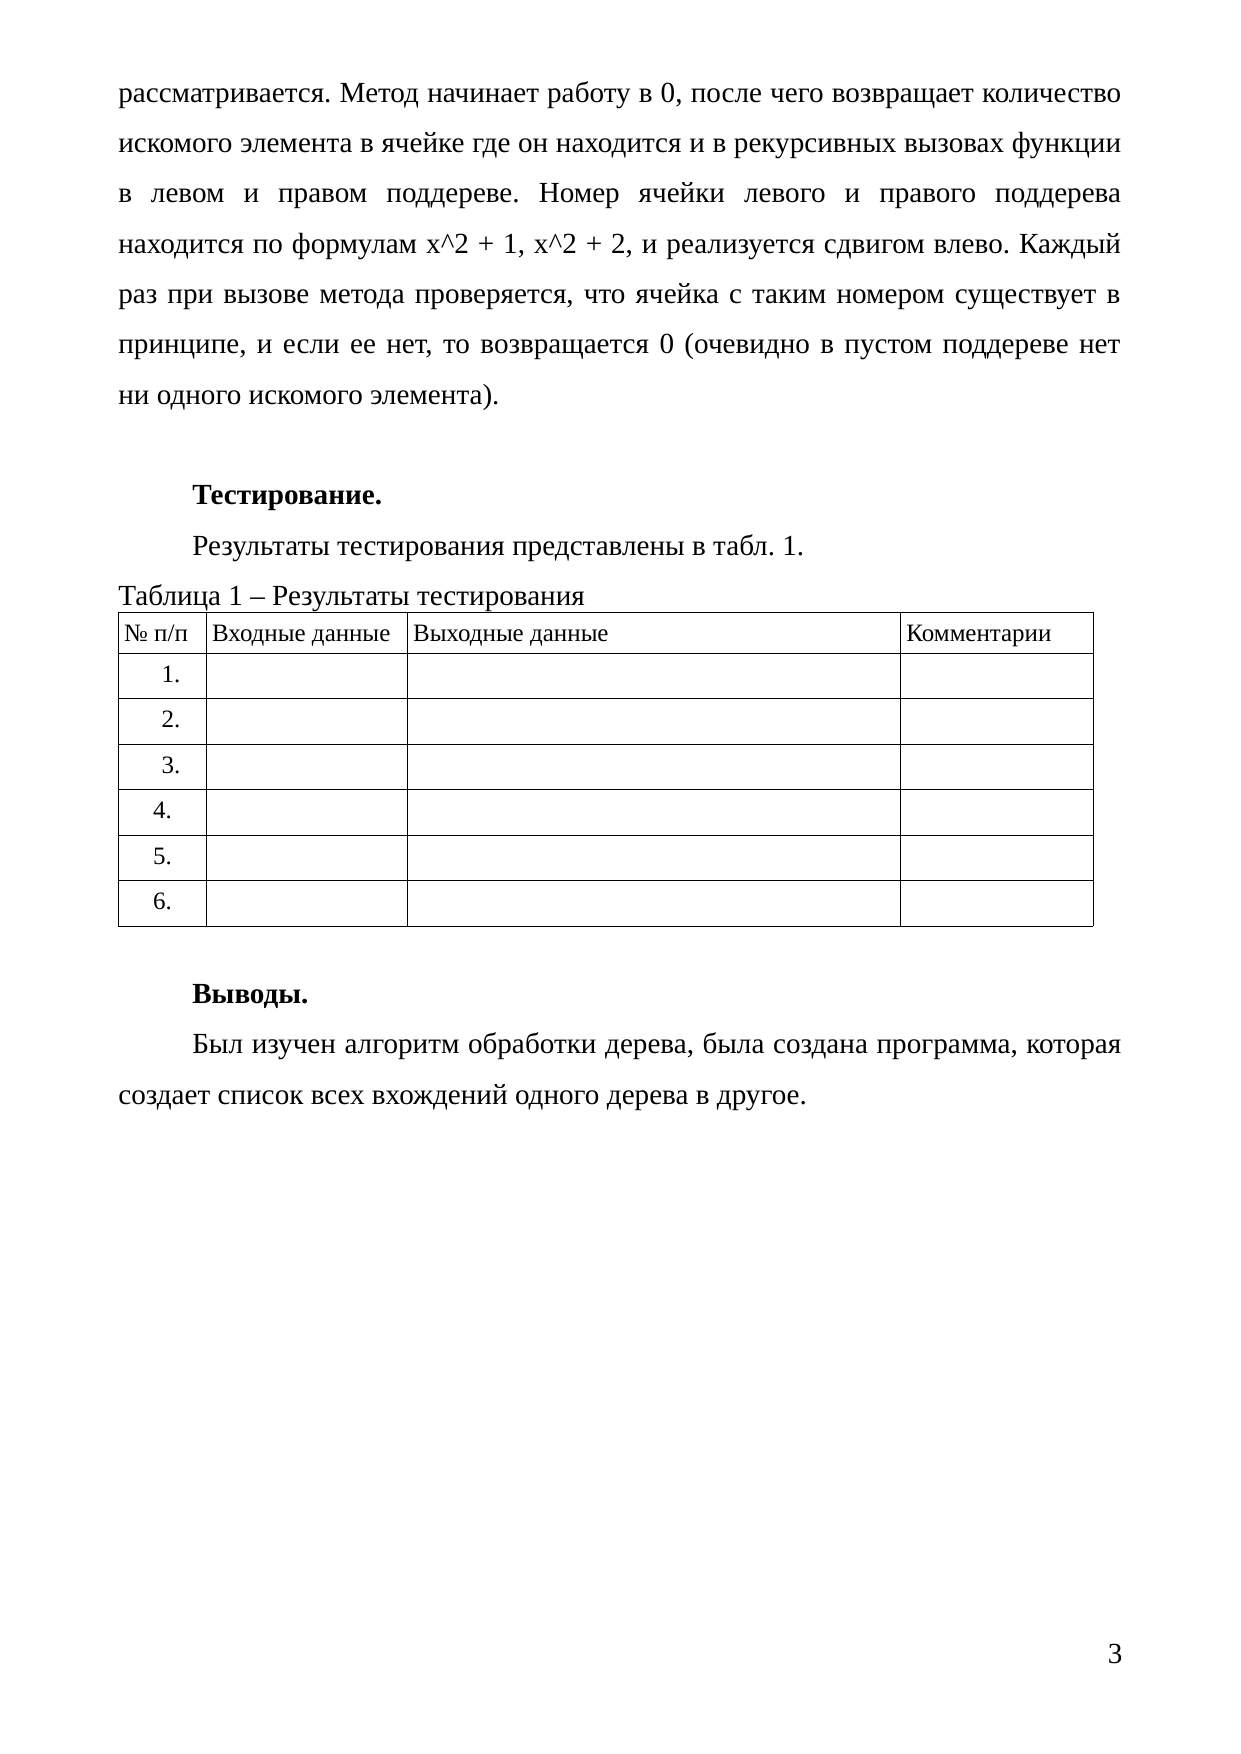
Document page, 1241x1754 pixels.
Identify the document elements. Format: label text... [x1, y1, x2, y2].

text Таблица 1 – Результаты тестирования [118, 578, 1122, 612]
table_cell [408, 654, 900, 698]
table_cell [901, 790, 1093, 834]
table_cell 4. [119, 790, 206, 834]
table_cell [207, 836, 407, 880]
table_cell [119, 745, 206, 789]
table_cell [901, 745, 1093, 789]
table_cell [207, 745, 407, 789]
table_cell [408, 836, 900, 880]
table_header № п/п [119, 613, 206, 652]
text Результаты тестирования представлены в табл. 1. [118, 528, 1122, 561]
table_cell [207, 790, 407, 834]
text рассматривается. Метод начинает работу в 0, после чего возвращает количество искомого элемента в ячейке где он находится и в рекурсивных вызовах функции в левом и правом поддереве. Номер ячейки левого и правого поддерева находится по формулам x^2 + 1, x^2 + 2, и реализуется сдвигом влево. Каждый раз при вызове метода проверяется, что ячейка с таким номером существует в принципе, и если ее нет, то возвращается 0 (очевидно в пустом поддереве нет ни одного искомого элемента). [118, 75, 1122, 410]
table_cell [207, 654, 407, 698]
table_cell [207, 881, 407, 926]
table_cell [901, 654, 1093, 698]
table_header Входные данные [207, 613, 407, 652]
table_cell [119, 654, 206, 698]
table_cell 5. [119, 836, 206, 880]
table_cell [901, 836, 1093, 880]
table_header Выходные данные [408, 613, 900, 652]
table_cell [901, 881, 1093, 926]
table_cell [408, 699, 900, 743]
subtitle Выводы. [118, 976, 1122, 1010]
table_cell [408, 745, 900, 789]
text Был изучен алгоритм обработки дерева, была создана программа, которая создает список всех вхождений одного дерева в другое. [118, 1027, 1122, 1111]
table_cell [901, 699, 1093, 743]
table_header Комментарии [901, 613, 1093, 652]
table_cell [408, 881, 900, 926]
subtitle Тестирование. [118, 477, 1122, 511]
table_cell [119, 699, 206, 743]
table_cell [408, 790, 900, 834]
table_cell 6. [119, 881, 206, 926]
table_cell [207, 699, 407, 743]
